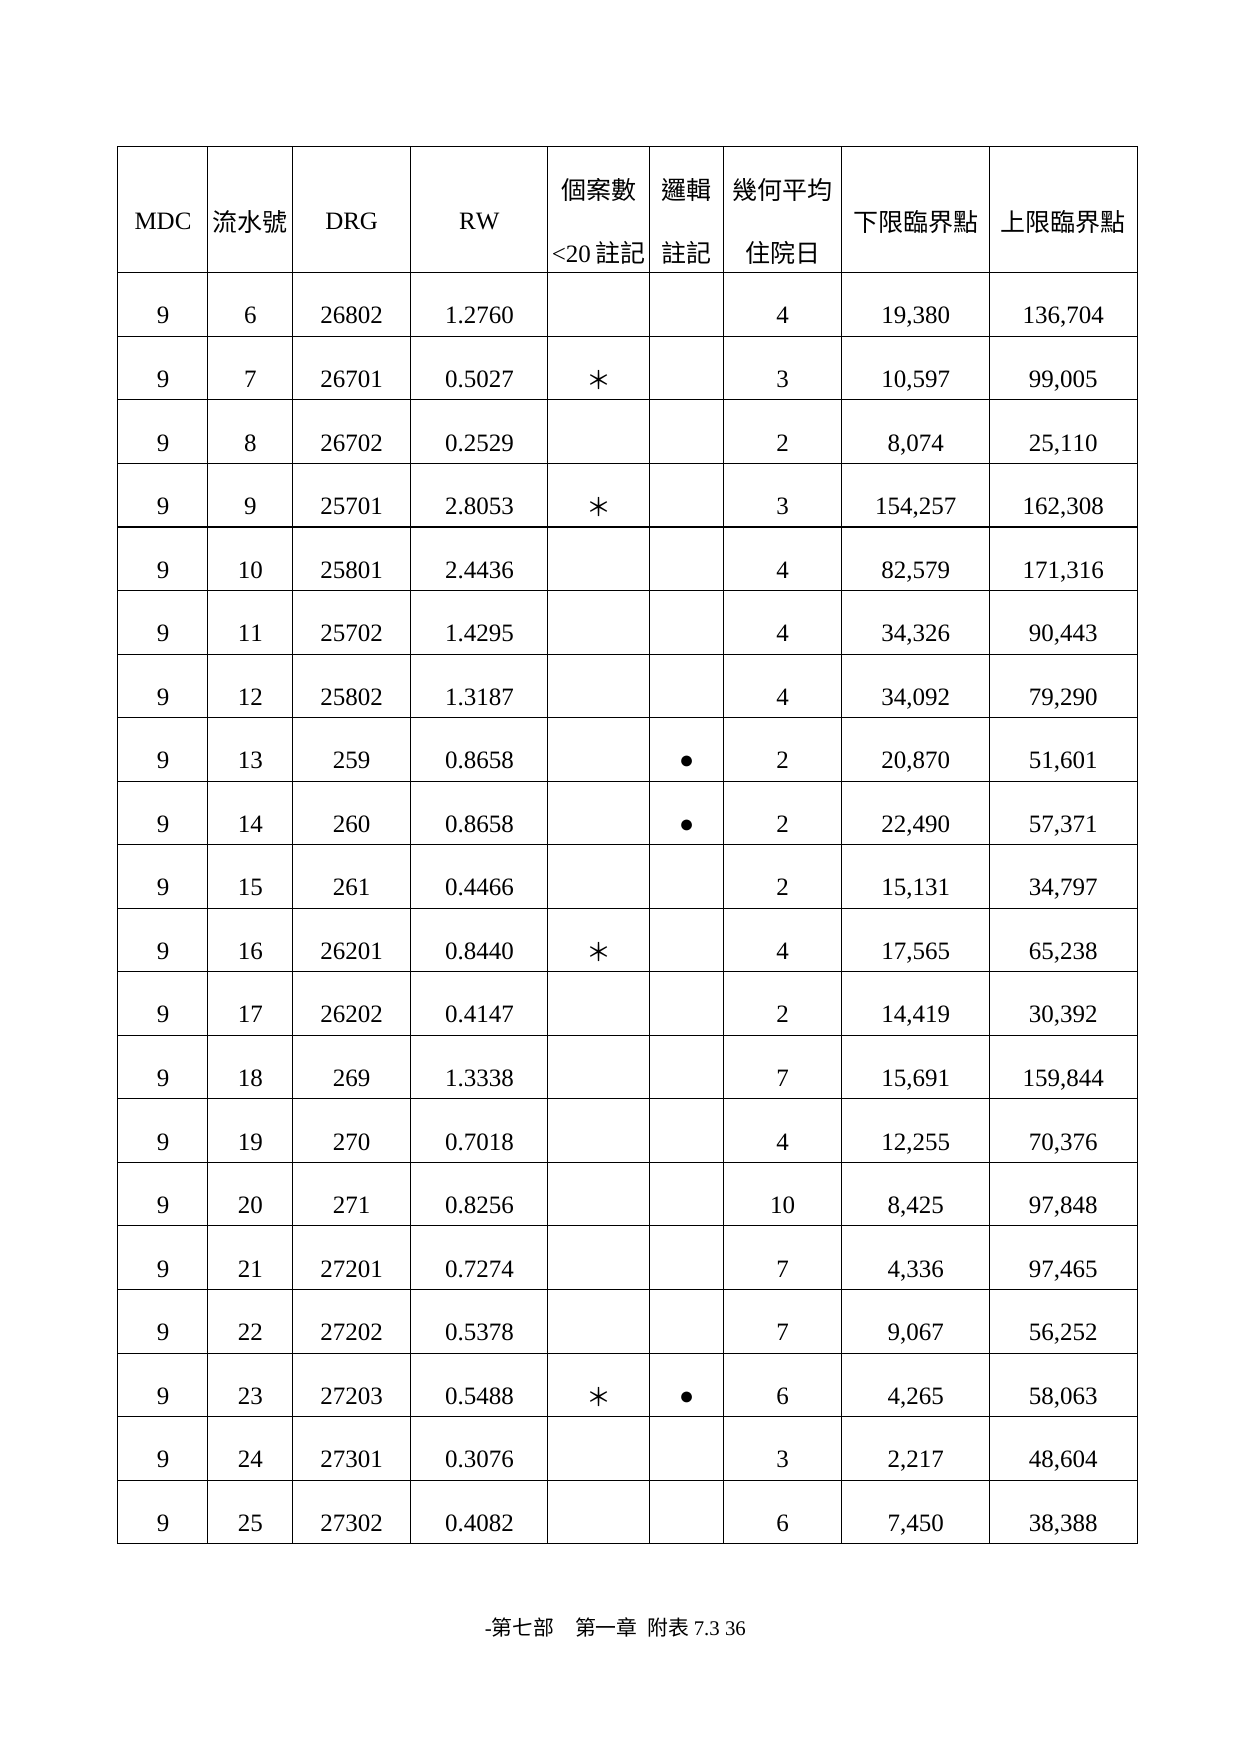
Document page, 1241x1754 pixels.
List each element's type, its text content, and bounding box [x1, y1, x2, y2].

table_cell 0.5488 [411, 1354, 547, 1416]
table_cell 6 [724, 1354, 841, 1416]
table_header RW [411, 147, 547, 272]
table_cell [548, 1417, 649, 1479]
table_cell 15 [208, 845, 292, 908]
table_cell 0.7274 [411, 1226, 547, 1289]
table_cell 9 [118, 1163, 207, 1225]
table_cell 0.4082 [411, 1481, 547, 1543]
table_cell [548, 528, 649, 590]
table_cell 4,336 [842, 1226, 989, 1289]
table_header 幾何平均 住院日 [724, 147, 841, 272]
table_cell 3 [724, 337, 841, 399]
table_cell 9 [118, 718, 207, 781]
table_cell 7 [208, 337, 292, 399]
table_cell 271 [293, 1163, 410, 1225]
table_cell 34,092 [842, 655, 989, 717]
table_cell 9 [118, 655, 207, 717]
table_cell 0.3076 [411, 1417, 547, 1479]
table_cell 11 [208, 591, 292, 653]
table_cell 3 [724, 1417, 841, 1479]
table_cell [548, 400, 649, 463]
table_cell ＊ [548, 337, 649, 399]
table_cell 12,255 [842, 1099, 989, 1162]
table_cell ＊ [548, 464, 649, 526]
table_cell 25801 [293, 528, 410, 590]
table_cell 259 [293, 718, 410, 781]
table_cell [650, 1226, 723, 1289]
table_cell 4 [724, 591, 841, 653]
table_cell 27203 [293, 1354, 410, 1416]
table_cell [650, 1481, 723, 1543]
table_cell 17,565 [842, 909, 989, 971]
table_cell 22 [208, 1290, 292, 1352]
table_cell 3 [724, 464, 841, 526]
table_cell 4 [724, 528, 841, 590]
table_cell [650, 909, 723, 971]
table_cell 82,579 [842, 528, 989, 590]
table_cell 7 [724, 1226, 841, 1289]
table_cell 9 [118, 1417, 207, 1479]
table_cell 90,443 [990, 591, 1137, 653]
table_cell 269 [293, 1036, 410, 1098]
table_cell 136,704 [990, 273, 1137, 336]
table_cell [548, 1099, 649, 1162]
table_cell 9 [118, 528, 207, 590]
table_cell 58,063 [990, 1354, 1137, 1416]
table_cell 9 [118, 464, 207, 526]
table_cell 97,465 [990, 1226, 1137, 1289]
table_cell 26701 [293, 337, 410, 399]
table_cell [650, 273, 723, 336]
table_cell 25,110 [990, 400, 1137, 463]
table_cell 9 [118, 1226, 207, 1289]
table_header DRG [293, 147, 410, 272]
table_header 個案數<20註記 [548, 147, 649, 272]
table_cell [650, 1036, 723, 1098]
table_cell 24 [208, 1417, 292, 1479]
table_cell 25802 [293, 655, 410, 717]
table_cell 51,601 [990, 718, 1137, 781]
table_cell 162,308 [990, 464, 1137, 526]
table_cell 0.5027 [411, 337, 547, 399]
table_cell 9 [118, 337, 207, 399]
table_cell 0.7018 [411, 1099, 547, 1162]
table_cell 99,005 [990, 337, 1137, 399]
table_cell 261 [293, 845, 410, 908]
table_cell 7 [724, 1290, 841, 1352]
table_cell 0.8440 [411, 909, 547, 971]
table_cell 9 [118, 1354, 207, 1416]
table_cell 0.8256 [411, 1163, 547, 1225]
table_cell ● [650, 718, 723, 781]
table_cell 4,265 [842, 1354, 989, 1416]
table_cell 9 [118, 400, 207, 463]
table_header MDC [118, 147, 207, 272]
table_cell 97,848 [990, 1163, 1137, 1225]
table_cell 7,450 [842, 1481, 989, 1543]
table_cell 2 [724, 845, 841, 908]
table_cell 57,371 [990, 782, 1137, 844]
table_cell 18 [208, 1036, 292, 1098]
table_cell 4 [724, 655, 841, 717]
table_cell [650, 1163, 723, 1225]
table_cell 65,238 [990, 909, 1137, 971]
table_cell 48,604 [990, 1417, 1137, 1479]
table_cell 9 [118, 591, 207, 653]
table_cell 14 [208, 782, 292, 844]
table_cell 2.4436 [411, 528, 547, 590]
table_cell [548, 718, 649, 781]
table_cell 8,425 [842, 1163, 989, 1225]
table_cell 1.3338 [411, 1036, 547, 1098]
table_cell [650, 845, 723, 908]
table_cell 2.8053 [411, 464, 547, 526]
table_cell 20,870 [842, 718, 989, 781]
table_cell 4 [724, 909, 841, 971]
table_cell [650, 591, 723, 653]
table_cell 9 [118, 845, 207, 908]
table_cell [650, 1099, 723, 1162]
table_cell 26201 [293, 909, 410, 971]
table_cell [650, 1290, 723, 1352]
table_cell 38,388 [990, 1481, 1137, 1543]
table_header 下限臨界點 [842, 147, 989, 272]
table_cell 27301 [293, 1417, 410, 1479]
table_cell [650, 528, 723, 590]
table_cell 10,597 [842, 337, 989, 399]
table_cell 22,490 [842, 782, 989, 844]
table_cell [548, 972, 649, 1035]
table_cell 0.5378 [411, 1290, 547, 1352]
table_cell 6 [724, 1481, 841, 1543]
table_cell 70,376 [990, 1099, 1137, 1162]
table_cell 1.3187 [411, 655, 547, 717]
table_cell 2,217 [842, 1417, 989, 1479]
table_cell 56,252 [990, 1290, 1137, 1352]
table_cell 9 [118, 1099, 207, 1162]
table_cell 25701 [293, 464, 410, 526]
table_cell 9 [118, 1481, 207, 1543]
table_cell [650, 337, 723, 399]
table_cell ＊ [548, 909, 649, 971]
table_cell 8 [208, 400, 292, 463]
table_cell 270 [293, 1099, 410, 1162]
table_cell 79,290 [990, 655, 1137, 717]
table_cell [548, 1226, 649, 1289]
table_cell 159,844 [990, 1036, 1137, 1098]
table_cell [650, 655, 723, 717]
table_cell [548, 782, 649, 844]
table_cell [548, 591, 649, 653]
table_cell 30,392 [990, 972, 1137, 1035]
table_cell [650, 1417, 723, 1479]
table_cell 9 [118, 782, 207, 844]
table_cell 4 [724, 1099, 841, 1162]
table_cell 23 [208, 1354, 292, 1416]
table_cell 9 [118, 972, 207, 1035]
table_cell 15,691 [842, 1036, 989, 1098]
table_cell 9 [118, 1036, 207, 1098]
table_cell 260 [293, 782, 410, 844]
table_cell 34,326 [842, 591, 989, 653]
table_cell ＊ [548, 1354, 649, 1416]
table_cell 0.2529 [411, 400, 547, 463]
table_cell [548, 1290, 649, 1352]
table_cell 0.8658 [411, 782, 547, 844]
table_cell 34,797 [990, 845, 1137, 908]
table_cell 0.4466 [411, 845, 547, 908]
table_cell 6 [208, 273, 292, 336]
table_cell [548, 1036, 649, 1098]
table_cell 171,316 [990, 528, 1137, 590]
table_cell [548, 1163, 649, 1225]
table_cell [650, 972, 723, 1035]
table_cell 25 [208, 1481, 292, 1543]
table_cell 1.4295 [411, 591, 547, 653]
table_header 上限臨界點 [990, 147, 1137, 272]
table_cell ● [650, 782, 723, 844]
table_cell 27201 [293, 1226, 410, 1289]
table_cell 9 [208, 464, 292, 526]
table_cell 2 [724, 782, 841, 844]
table_header 流水號 [208, 147, 292, 272]
table_cell 9 [118, 1290, 207, 1352]
table_cell 26702 [293, 400, 410, 463]
table_cell 9 [118, 273, 207, 336]
table_cell 10 [724, 1163, 841, 1225]
table_cell 4 [724, 273, 841, 336]
table_cell 15,131 [842, 845, 989, 908]
table_cell [650, 400, 723, 463]
table_cell 26802 [293, 273, 410, 336]
table_cell [548, 1481, 649, 1543]
table_cell 8,074 [842, 400, 989, 463]
table_cell [548, 655, 649, 717]
table_cell 14,419 [842, 972, 989, 1035]
table_cell 10 [208, 528, 292, 590]
table_cell 2 [724, 400, 841, 463]
table_cell 12 [208, 655, 292, 717]
table_cell 27202 [293, 1290, 410, 1352]
table_cell 9,067 [842, 1290, 989, 1352]
table_cell 26202 [293, 972, 410, 1035]
table_cell 16 [208, 909, 292, 971]
table_cell 1.2760 [411, 273, 547, 336]
table_cell [650, 464, 723, 526]
table_cell 20 [208, 1163, 292, 1225]
table_cell 13 [208, 718, 292, 781]
table_cell 0.8658 [411, 718, 547, 781]
table_cell ● [650, 1354, 723, 1416]
table_cell 21 [208, 1226, 292, 1289]
table_cell 154,257 [842, 464, 989, 526]
table_cell 0.4147 [411, 972, 547, 1035]
table_cell 27302 [293, 1481, 410, 1543]
table_header 邏輯 註記 [650, 147, 723, 272]
table_cell 19,380 [842, 273, 989, 336]
table_cell [548, 845, 649, 908]
table_cell [548, 273, 649, 336]
table_cell 7 [724, 1036, 841, 1098]
table_cell 2 [724, 972, 841, 1035]
table_cell 25702 [293, 591, 410, 653]
table_cell 9 [118, 909, 207, 971]
table_cell 17 [208, 972, 292, 1035]
table_cell 2 [724, 718, 841, 781]
table_cell 19 [208, 1099, 292, 1162]
